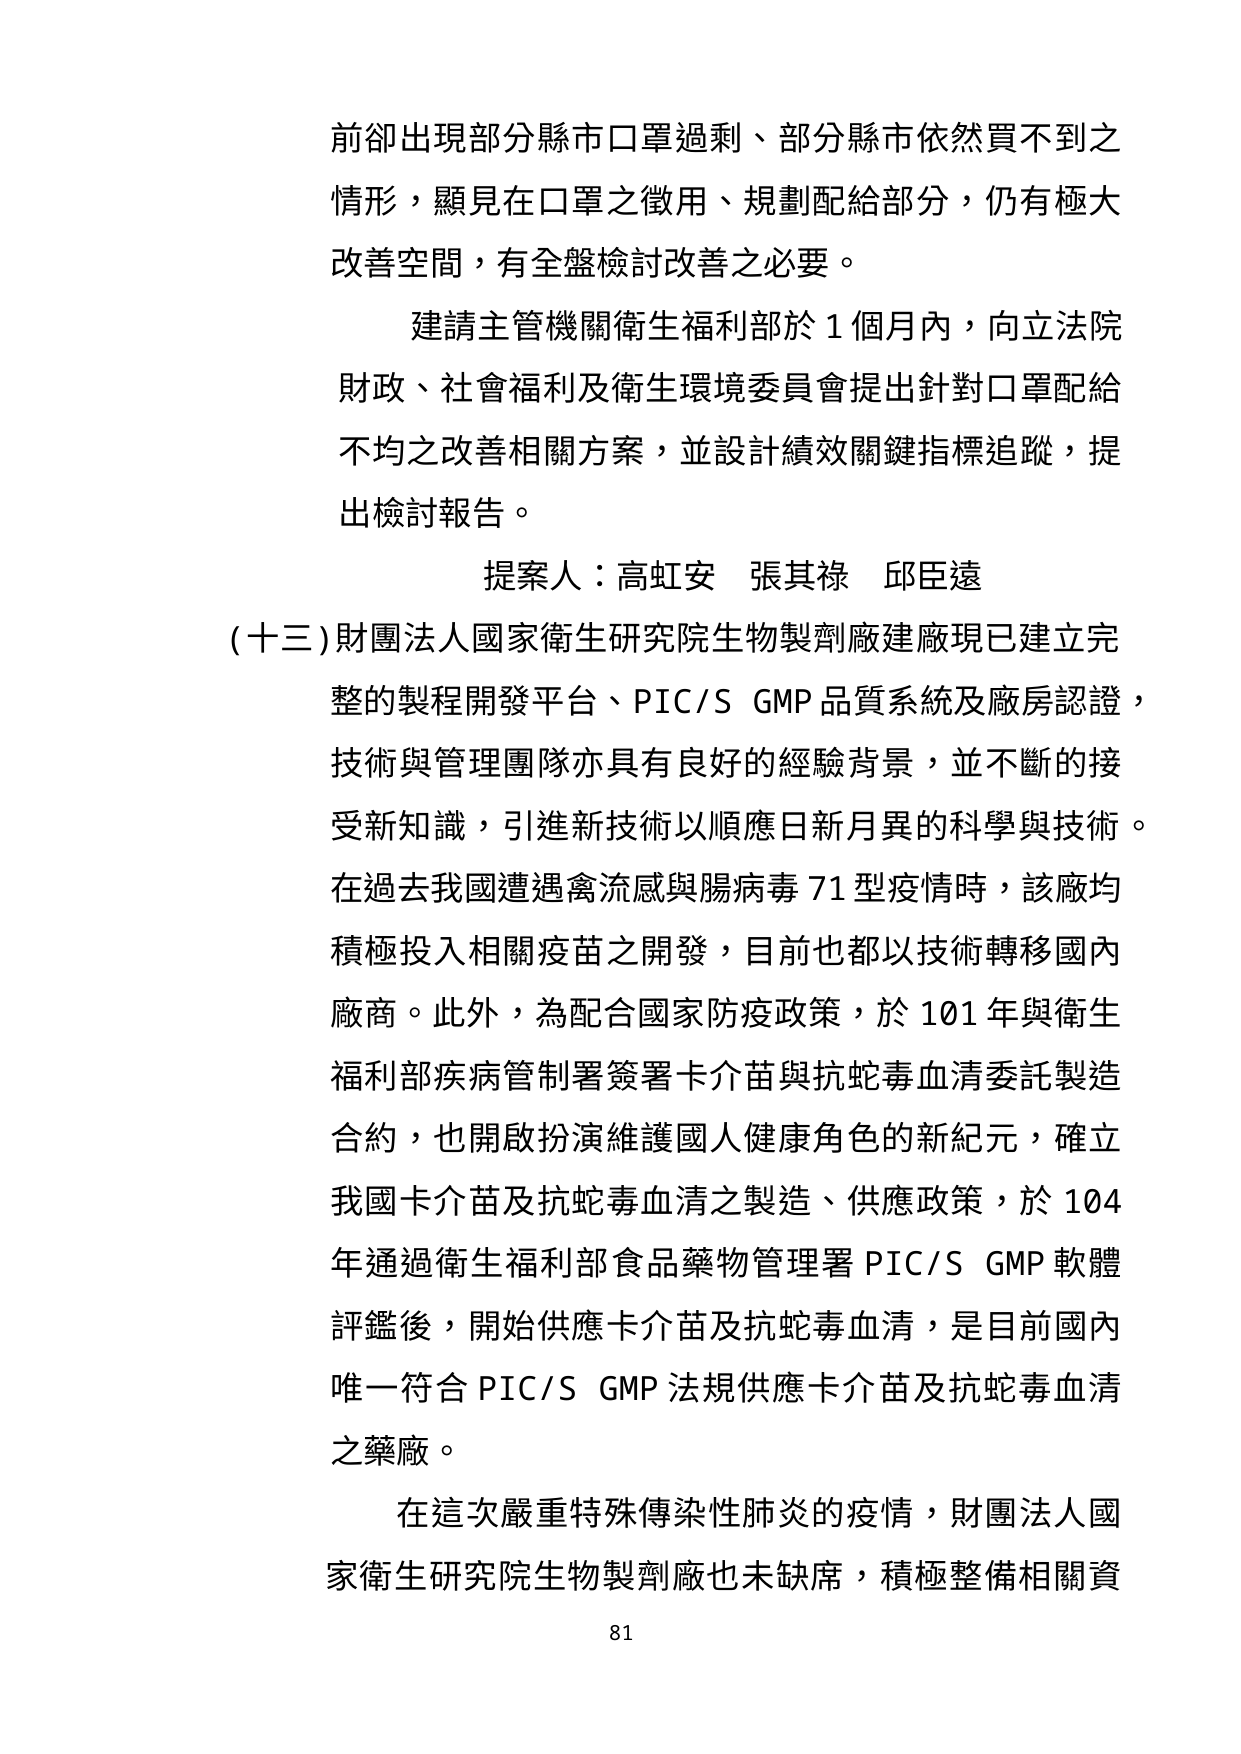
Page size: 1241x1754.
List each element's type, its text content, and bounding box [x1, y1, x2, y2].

text 建請主管機關衛生福利部於1個月內，向立法院財政、社會福利及衛生環境委員會提出針對口罩配給不均之改善相關方案，並設計績效關鍵指標追蹤，提出檢討報告。 [327, 282, 1122, 532]
text (十三)財團法人國家衛生研究院生物製劑廠建廠現已建立完整的製程開發平台、PIC/S GMP品質系統及廠房認證，技術與管理團隊亦具有良好的經驗背景，並不斷的接受新知識，引進新技術以順應日新月異的科學與技術。在過去我國遭遇禽流感與腸病毒71型疫情時，該廠均積極投入相關疫苗之開發，目前也都以技術轉移國內廠商。此外，為配合國家防疫政策，於101年與衛生福利部疾病管制署簽署卡介苗與抗蛇毒血清委託製造合約，也開啟扮演維護國人健康角色的新紀元，確立我國卡介苗及抗蛇毒血清之製造、供應政策，於104年通過衛生福利部食品藥物管理署PIC/S GMP軟體評鑑後，開始供應卡介苗及抗蛇毒血清，是目前國內唯一符合PIC/S GMP法規供應卡介苗及抗蛇毒血清之藥廠。 [225, 594, 1122, 1469]
text 提案人：高虹安 張其祿 邱臣遠 [483, 532, 1122, 594]
text 在這次嚴重特殊傳染性肺炎的疫情，財團法人國家衛生研究院生物製劑廠也未缺席，積極整備相關資 [325, 1469, 1122, 1594]
text 前卻出現部分縣市口罩過剩、部分縣市依然買不到之情形，顯見在口罩之徵用、規劃配給部分，仍有極大改善空間，有全盤檢討改善之必要。 [225, 94, 1122, 282]
